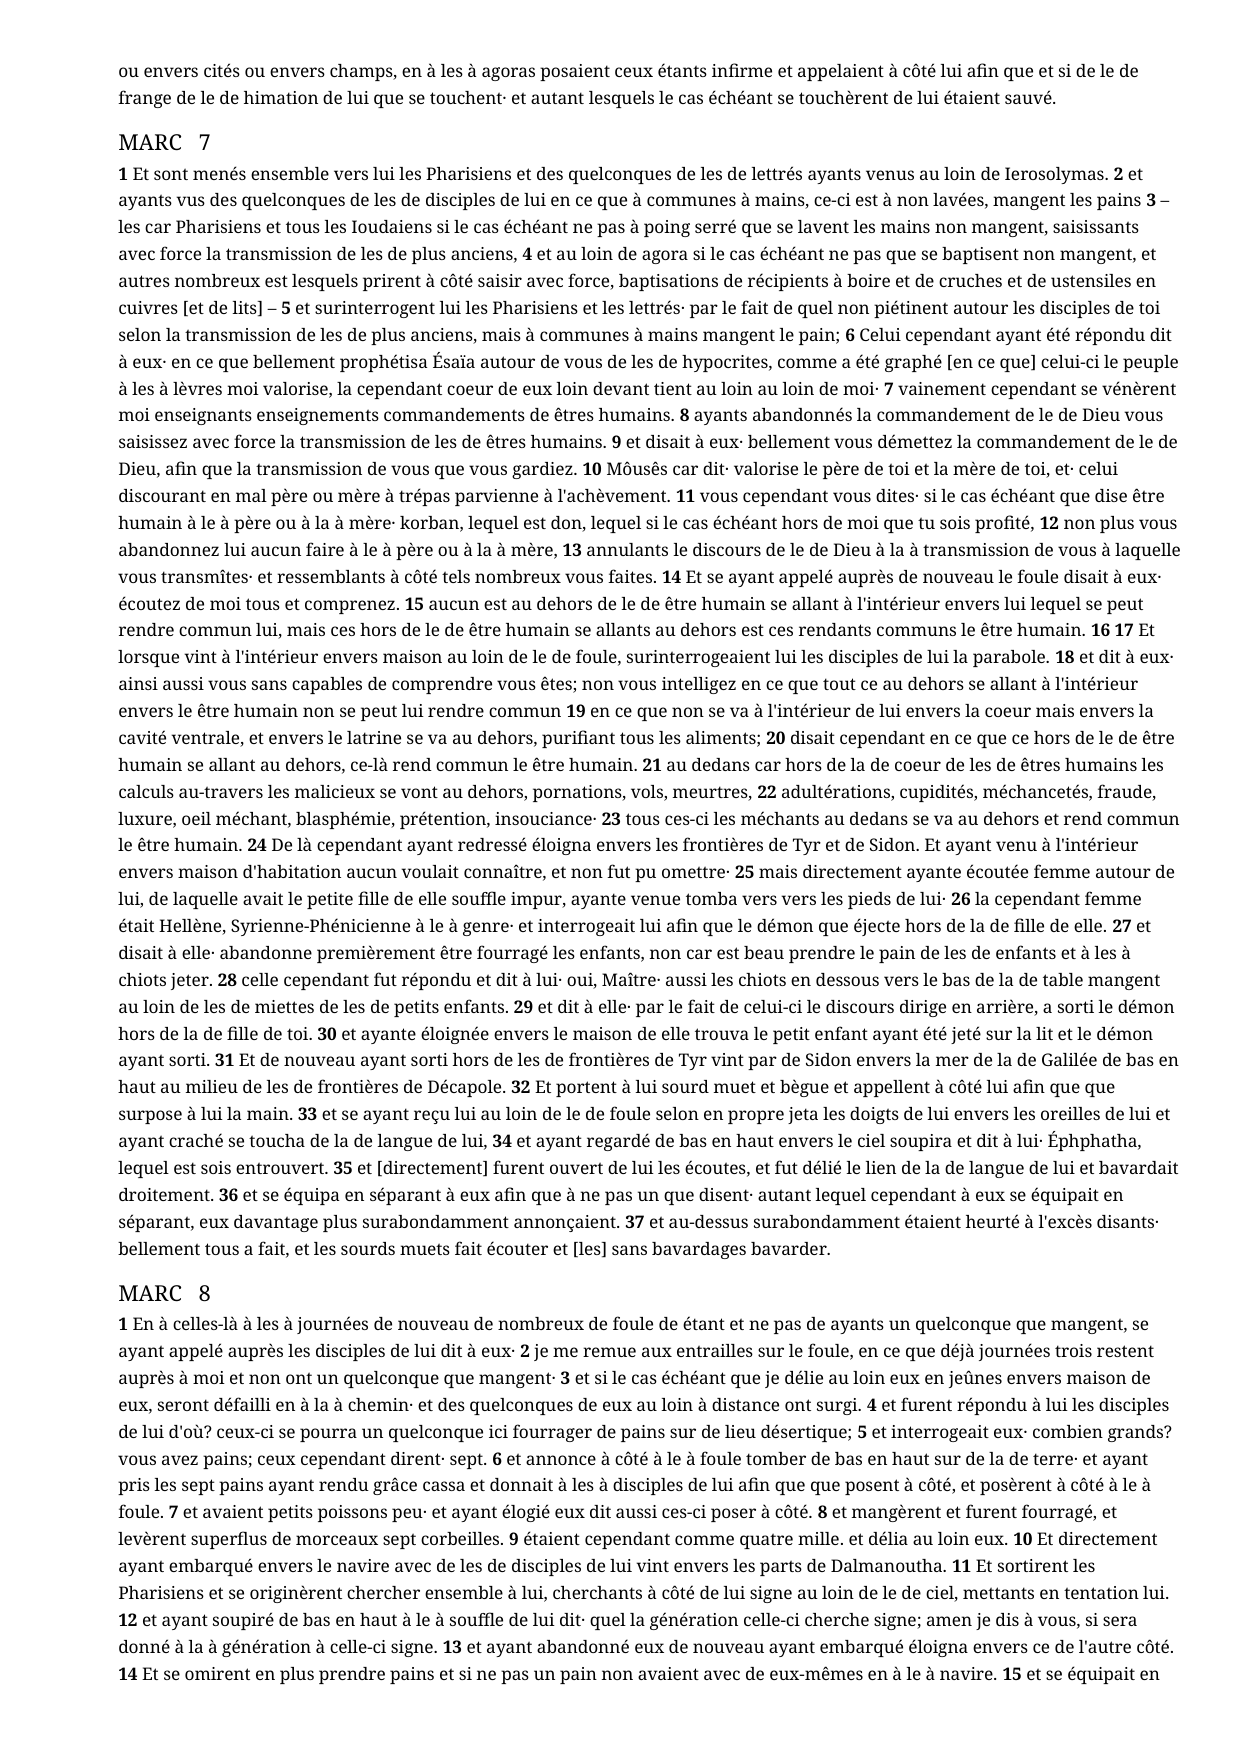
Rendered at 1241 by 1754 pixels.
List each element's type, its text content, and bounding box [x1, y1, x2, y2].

text 1 Et sont menés ensemble vers lui les Pharisiens et des quelconques de les de lettrés ayants venus au loin de Ierosolymas. 2 et ayants vus des quelconques de les de disciples de lui en ce que à communes à mains, ce-ci est à non lavées, mangent les pains 3 – les car Pharisiens et tous les Ioudaiens si le cas échéant ne pas à poing serré que se lavent les mains non mangent, saisissants avec force la transmission de les de plus anciens, 4 et au loin de agora si le cas échéant ne pas que se baptisent non mangent, et autres nombreux est lesquels prirent à côté saisir avec force, baptisations de récipients à boire et de cruches et de ustensiles en cuivres [et de lits] – 5 et surinterrogent lui les Pharisiens et les lettrés· par le fait de quel non piétinent autour les disciples de toi selon la transmission de les de plus anciens, mais à communes à mains mangent le pain; 6 Celui cependant ayant été répondu dit à eux· en ce que bellement prophétisa Ésaïa autour de vous de les de hypocrites, comme a été graphé [en ce que] celui-ci le peuple à les à lèvres moi valorise, la cependant coeur de eux loin devant tient au loin au loin de moi· 7 vainement cependant se vénèrent moi enseignants enseignements commandements de êtres humains. 8 ayants abandonnés la commandement de le de Dieu vous saisissez avec force la transmission de les de êtres humains. 9 et disait à eux· bellement vous démettez la commandement de le de Dieu, afin que la transmission de vous que vous gardiez. 10 Môusês car dit· valorise le père de toi et la mère de toi, et· celui discourant en mal père ou mère à trépas parvienne à l'achèvement. 11 vous cependant vous dites· si le cas échéant que dise être humain à le à père ou à la à mère· korban, lequel est don, lequel si le cas échéant hors de moi que tu sois profité, 12 non plus vous abandonnez lui aucun faire à le à père ou à la à mère, 13 annulants le discours de le de Dieu à la à transmission de vous à laquelle vous transmîtes· et ressemblants à côté tels nombreux vous faites. 14 Et se ayant appelé auprès de nouveau le foule disait à eux· écoutez de moi tous et comprenez. 15 aucun est au dehors de le de être humain se allant à l'intérieur envers lui lequel se peut rendre commun lui, mais ces hors de le de être humain se allants au dehors est ces rendants communs le être humain. 16 17 Et lorsque vint à l'intérieur envers maison au loin de le de foule, surinterrogeaient lui les disciples de lui la parabole. 18 et dit à eux· ainsi aussi vous sans capables de comprendre vous êtes; non vous intelligez en ce que tout ce au dehors se allant à l'intérieur envers le être humain non se peut lui rendre commun 19 en ce que non se va à l'intérieur de lui envers la coeur mais envers la cavité ventrale, et envers le latrine se va au dehors, purifiant tous les aliments; 20 disait cependant en ce que ce hors de le de être humain se allant au dehors, ce-là rend commun le être humain. 21 au dedans car hors de la de coeur de les de êtres humains les calculs au-travers les malicieux se vont au dehors, pornations, vols, meurtres, 22 adultérations, cupidités, méchancetés, fraude, luxure, oeil méchant, blasphémie, prétention, insouciance· 23 tous ces-ci les méchants au dedans se va au dehors et rend commun le être humain. 24 De là cependant ayant redressé éloigna envers les frontières de Tyr et de Sidon. Et ayant venu à l'intérieur envers maison d'habitation aucun voulait connaître, et non fut pu omettre· 25 mais directement ayante écoutée femme autour de lui, de laquelle avait le petite fille de elle souffle impur, ayante venue tomba vers vers les pieds de lui· 26 la cependant femme était Hellène, Syrienne-Phénicienne à le à genre· et interrogeait lui afin que le démon que éjecte hors de la de fille de elle. 27 et disait à elle· abandonne premièrement être fourragé les enfants, non car est beau prendre le pain de les de enfants et à les à chiots jeter. 28 celle cependant fut répondu et dit à lui· oui, Maître· aussi les chiots en dessous vers le bas de la de table mangent au loin de les de miettes de les de petits enfants. 29 et dit à elle· par le fait de celui-ci le discours dirige en arrière, a sorti le démon hors de la de fille de toi. 30 et ayante éloignée envers le maison de elle trouva le petit enfant ayant été jeté sur la lit et le démon ayant sorti. 31 Et de nouveau ayant sorti hors de les de frontières de Tyr vint par de Sidon envers la mer de la de Galilée de bas en haut au milieu de les de frontières de Décapole. 32 Et portent à lui sourd muet et bègue et appellent à côté lui afin que que surpose à lui la main. 33 et se ayant reçu lui au loin de le de foule selon en propre jeta les doigts de lui envers les oreilles de lui et ayant craché se toucha de la de langue de lui, 34 et ayant regardé de bas en haut envers le ciel soupira et dit à lui· Éphphatha, lequel est sois entrouvert. 35 et [directement] furent ouvert de lui les écoutes, et fut délié le lien de la de langue de lui et bavardait droitement. 36 et se équipa en séparant à eux afin que à ne pas un que disent· autant lequel cependant à eux se équipait en séparant, eux davantage plus surabondamment annonçaient. 37 et au-dessus surabondamment étaient heurté à l'excès disants· bellement tous a fait, et les sourds muets fait écouter et [les] sans bavardages bavarder. [118, 162, 1181, 1260]
text MARC 7 [118, 127, 1181, 157]
text 1 En à celles-là à les à journées de nouveau de nombreux de foule de étant et ne pas de ayants un quelconque que mangent, se ayant appelé auprès les disciples de lui dit à eux· 2 je me remue aux entrailles sur le foule, en ce que déjà journées trois restent auprès à moi et non ont un quelconque que mangent· 3 et si le cas échéant que je délie au loin eux en jeûnes envers maison de eux, seront défailli en à la à chemin· et des quelconques de eux au loin à distance ont surgi. 4 et furent répondu à lui les disciples de lui d'où? ceux-ci se pourra un quelconque ici fourrager de pains sur de lieu désertique; 5 et interrogeait eux· combien grands? vous avez pains; ceux cependant dirent· sept. 6 et annonce à côté à le à foule tomber de bas en haut sur de la de terre· et ayant pris les sept pains ayant rendu grâce cassa et donnait à les à disciples de lui afin que que posent à côté, et posèrent à côté à le à foule. 7 et avaient petits poissons peu· et ayant élogié eux dit aussi ces-ci poser à côté. 8 et mangèrent et furent fourragé, et levèrent superflus de morceaux sept corbeilles. 9 étaient cependant comme quatre mille. et délia au loin eux. 10 Et directement ayant embarqué envers le navire avec de les de disciples de lui vint envers les parts de Dalmanoutha. 11 Et sortirent les Pharisiens et se originèrent chercher ensemble à lui, cherchants à côté de lui signe au loin de le de ciel, mettants en tentation lui. 12 et ayant soupiré de bas en haut à le à souffle de lui dit· quel la génération celle-ci cherche signe; amen je dis à vous, si sera donné à la à génération à celle-ci signe. 13 et ayant abandonné eux de nouveau ayant embarqué éloigna envers ce de l'autre côté. 14 Et se omirent en plus prendre pains et si ne pas un pain non avaient avec de eux-mêmes en à le à navire. 15 et se équipait en [118, 1312, 1181, 1685]
text MARC 8 [118, 1278, 1181, 1308]
text ou envers cités ou envers champs, en à les à agoras posaient ceux étants infirme et appelaient à côté lui afin que et si de le de frange de le de himation de lui que se touchent· et autant lesquels le cas échéant se touchèrent de lui étaient sauvé. [118, 59, 1181, 109]
